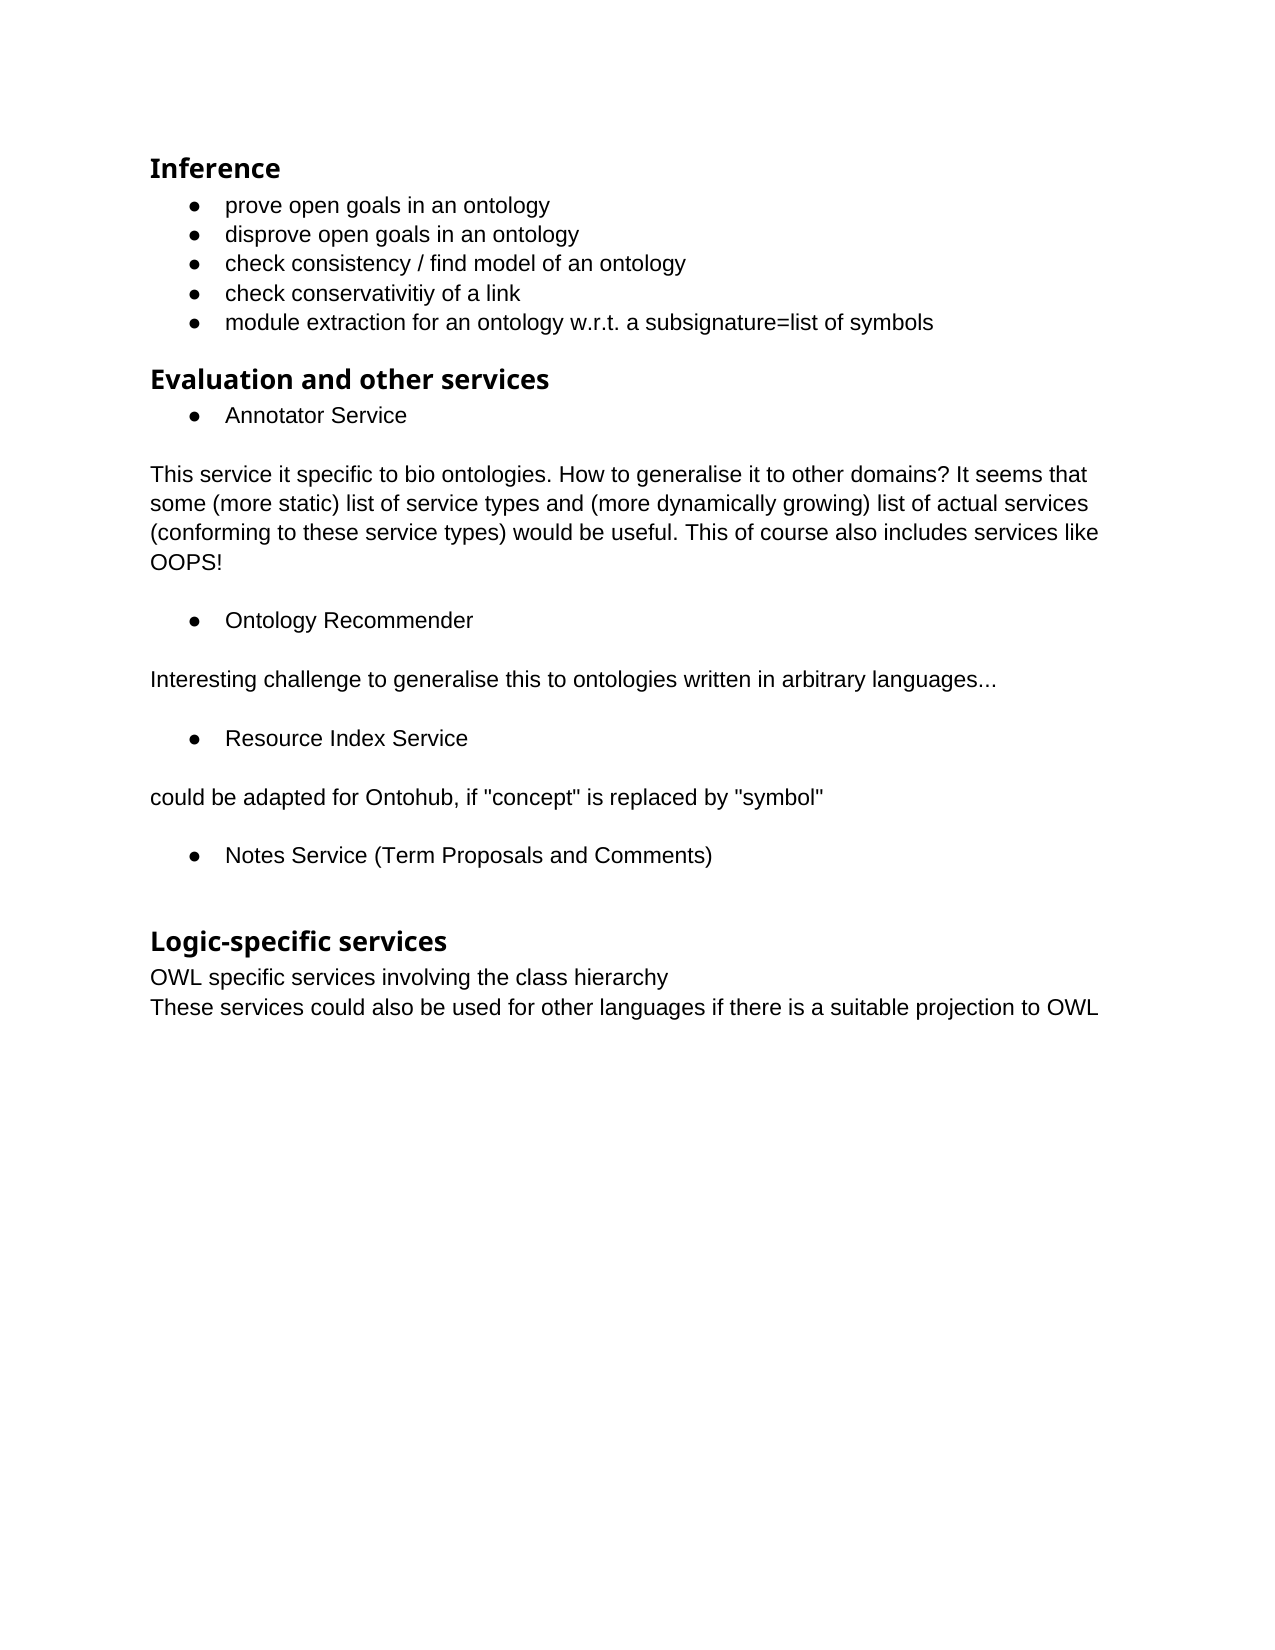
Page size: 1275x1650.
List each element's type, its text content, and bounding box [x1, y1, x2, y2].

text This service it specific to bio ontologies. How to generalise it to other domains? It seems that some (more static) list of service types and (more dynamically growing) list of actual services (conforming to these service types) would be useful. This of course also includes services like OOPS! [150, 461, 1125, 575]
text These services could also be used for other languages if there is a suitable projection to OWL [150, 994, 1125, 1020]
text Interesting challenge to generalise this to ontologies written in arbitrary languages... [150, 667, 1125, 692]
subtitle Inference [150, 150, 1125, 187]
subtitle Logic-specific services [150, 923, 1125, 959]
list module extraction for an ontology w.r.t. a subsignature=list of symbols [187, 310, 1125, 336]
subtitle Evaluation and other services [150, 360, 1125, 397]
list Notes Service (Term Proposals and Comments) [187, 843, 1125, 869]
text OWL specific services involving the class hierarchy [150, 965, 1125, 991]
list disprove open goals in an ontology [187, 222, 1125, 247]
list Annotator Service [187, 402, 1125, 428]
list prove open goals in an ontology [187, 192, 1125, 218]
list check consistency / find model of an ontology [187, 251, 1125, 277]
list Resource Index Service [187, 726, 1125, 751]
list Ontology Recommender [187, 608, 1125, 634]
list check conservativitiy of a link [187, 281, 1125, 306]
text could be adapted for Ontohub, if "concept" is replaced by "symbol" [150, 784, 1125, 810]
